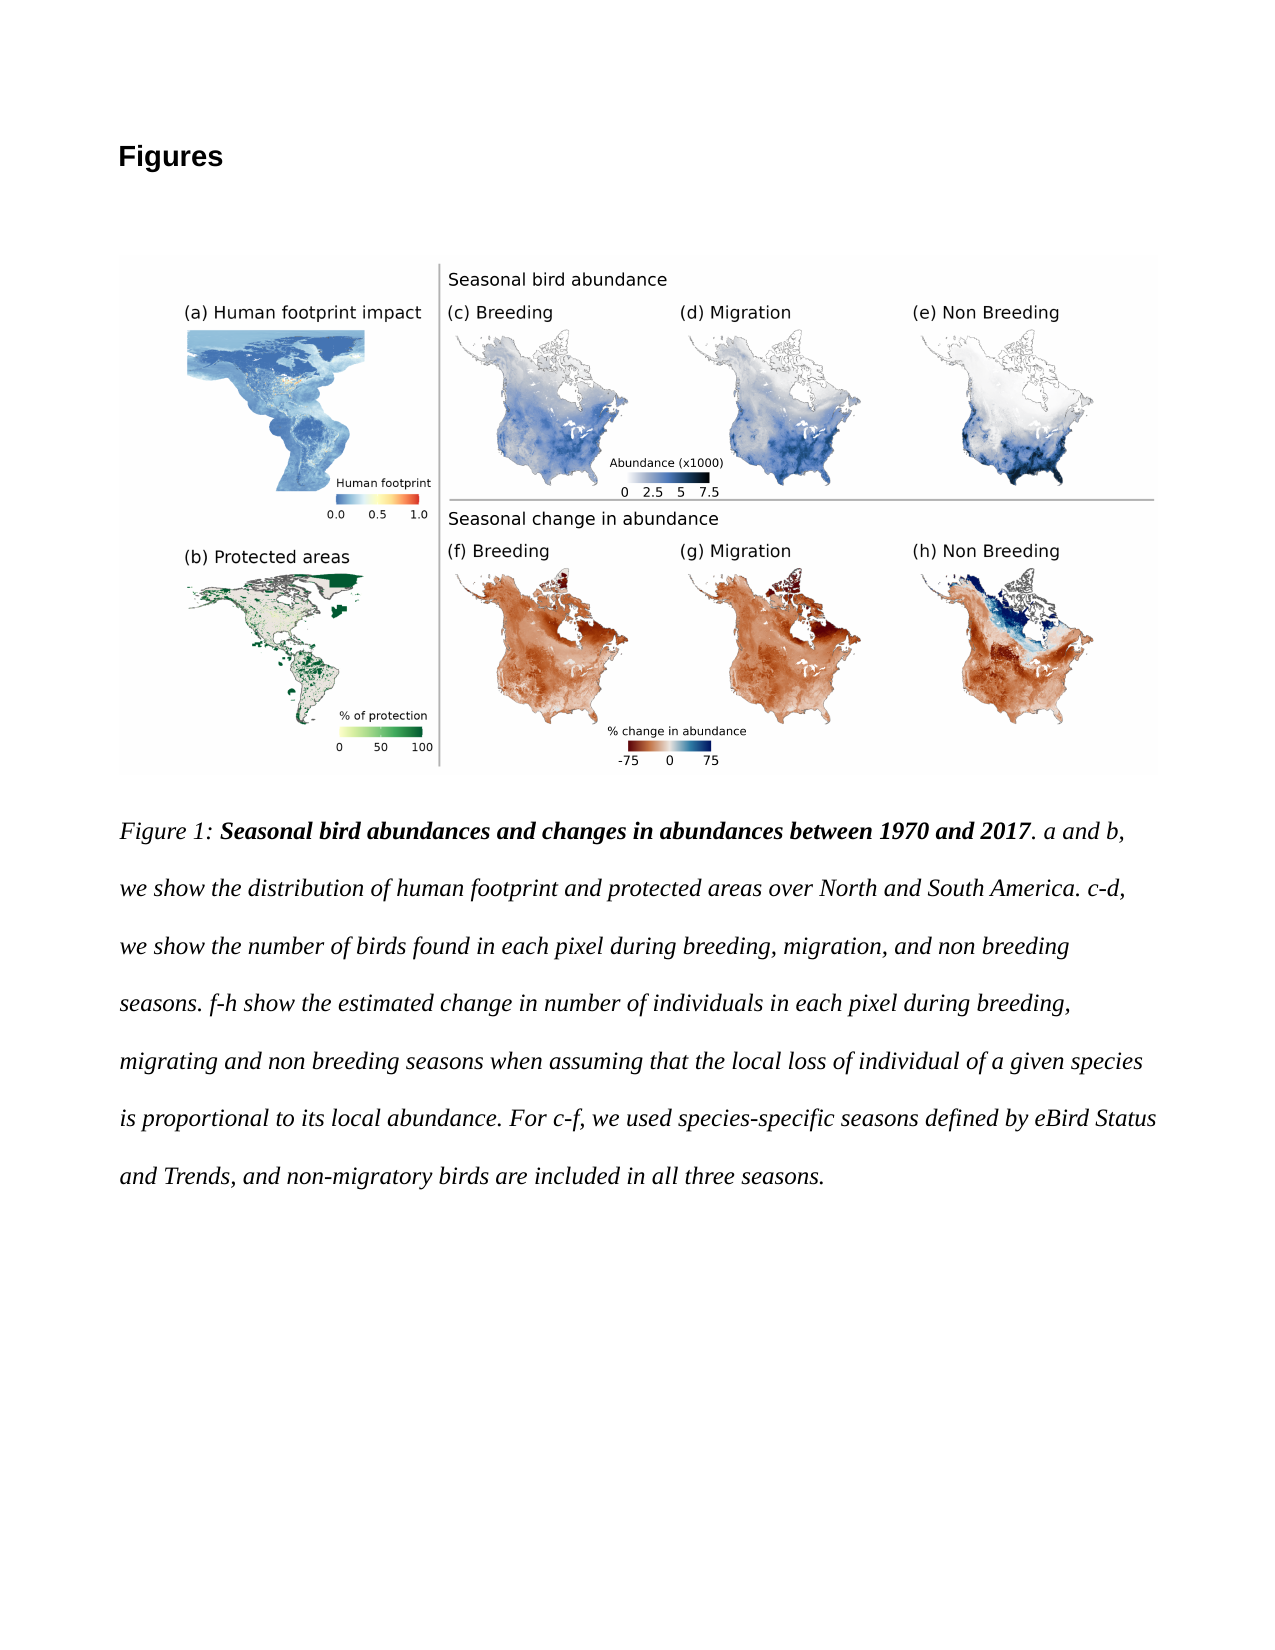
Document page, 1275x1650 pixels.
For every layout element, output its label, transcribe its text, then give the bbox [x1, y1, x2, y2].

subtitle Figures [118, 139, 1157, 172]
text Figure 1: Seasonal bird abundances and changes in abundances between 1970 and 2017. a and b, we show the distribution of human footprint and protected areas over North and South America. c-d, we show the number of birds found in each pixel during breeding, migration, and non breeding seasons. f-h show the estimated change in number of individuals in each pixel during breeding, migrating and non breeding seasons when assuming that the local loss of individual of a given species is proportional to its local abundance. For c-f, we used species-specific seasons defined by eBird Status and Trends, and non-migratory birds are included in all three seasons. [119, 775, 1158, 1190]
picture [119, 255, 1158, 775]
